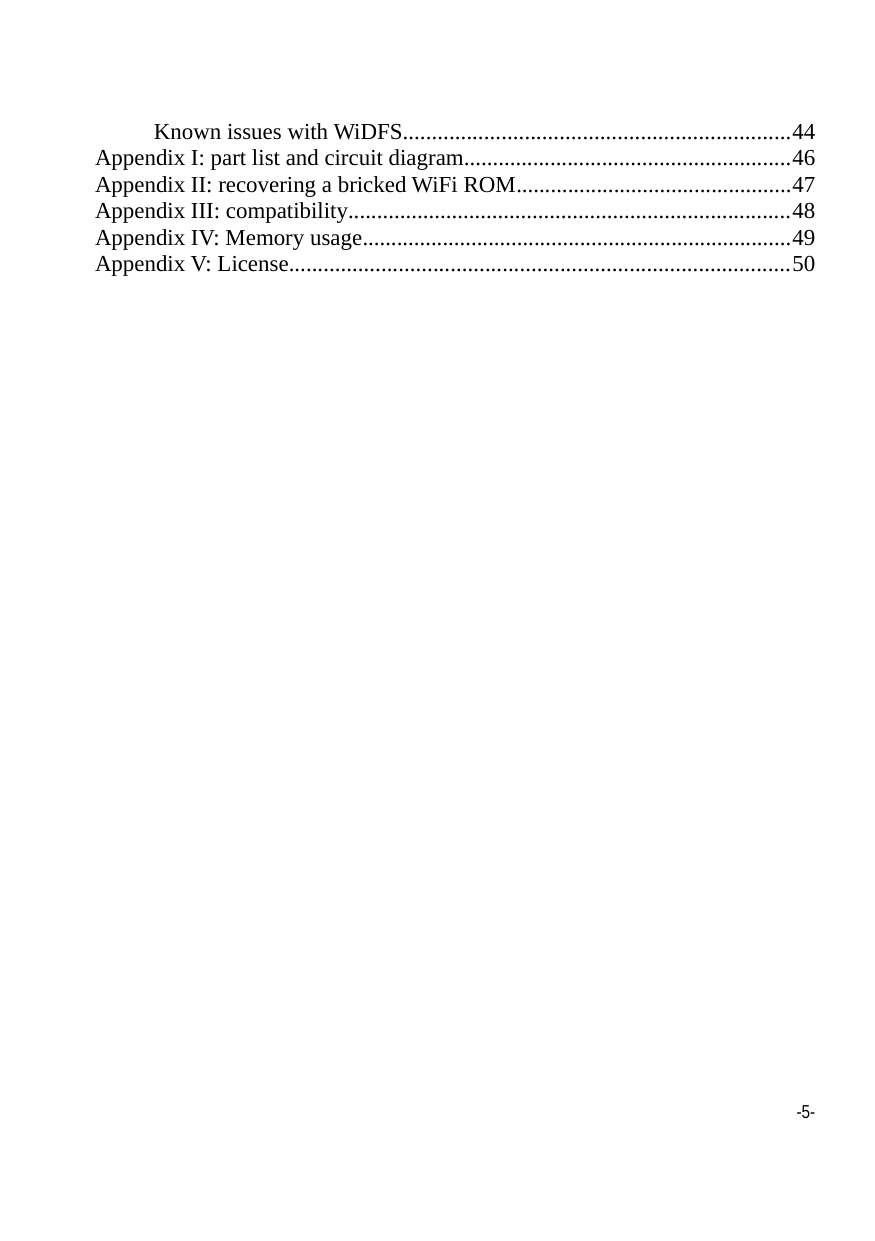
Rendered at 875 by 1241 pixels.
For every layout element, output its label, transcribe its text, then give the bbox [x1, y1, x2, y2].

text Appendix I: part list and circuit diagram 46 [95, 144, 815, 171]
text Appendix V: License 50 [95, 250, 815, 276]
text Known issues with WiDFS 44 [154, 118, 815, 144]
text Appendix II: recovering a bricked WiFi ROM 47 [95, 171, 815, 197]
text Appendix III: compatibility 48 [95, 197, 815, 223]
text Appendix IV: Memory usage 49 [95, 223, 815, 250]
